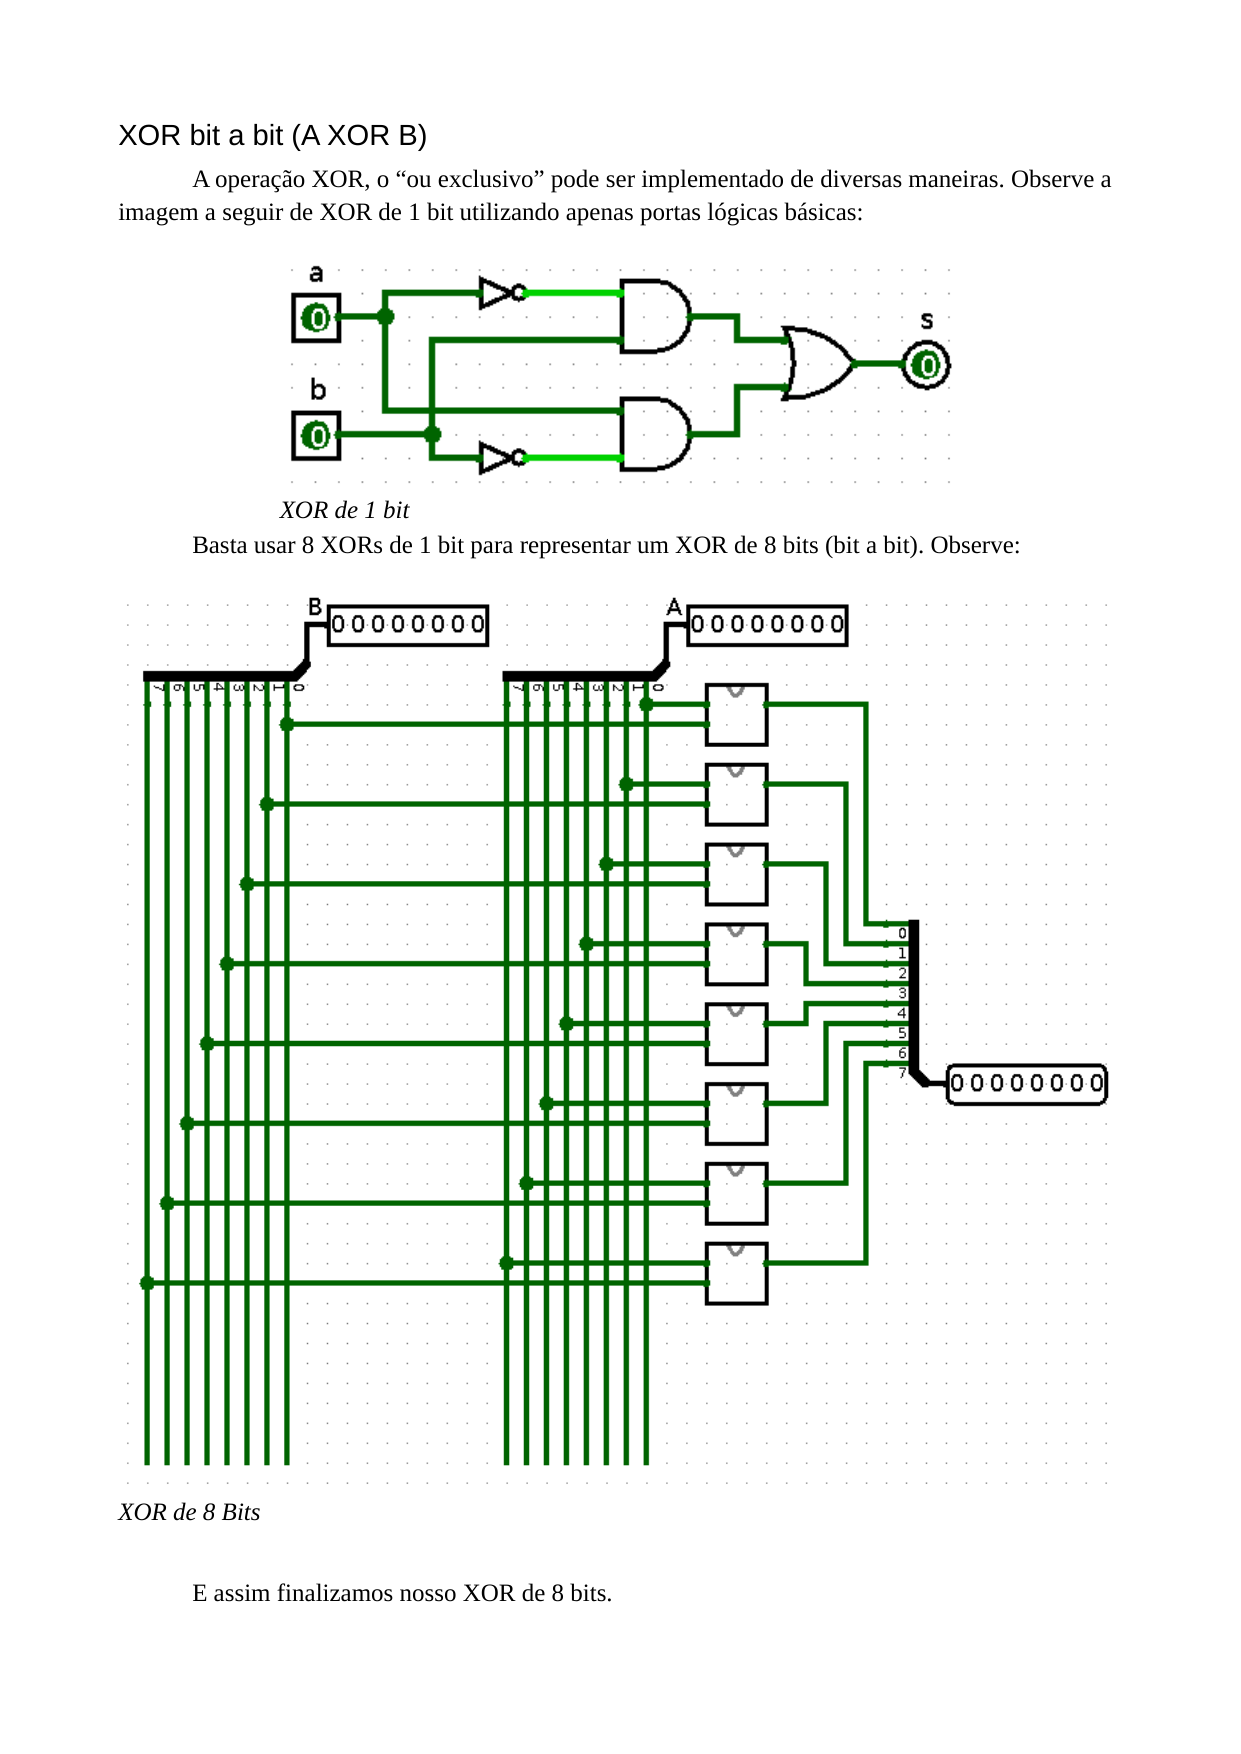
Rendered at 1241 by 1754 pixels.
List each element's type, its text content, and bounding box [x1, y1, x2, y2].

text A operação XOR, o “ou exclusivo” pode ser implementado de diversas maneiras. Observe a imagem a seguir de XOR de 1 bit utilizando apenas portas lógicas básicas: [118, 164, 1122, 226]
text Basta usar 8 XORs de 1 bit para representar um XOR de 8 bits (bit a bit). Observe: [118, 530, 1122, 559]
picture [279, 257, 961, 491]
text E assim finalizamos nosso XOR de 8 bits. [118, 1578, 1122, 1607]
picture [118, 590, 1123, 1492]
subtitle XOR bit a bit (A XOR B) [118, 118, 1122, 152]
text XOR de 8 Bits [118, 1492, 1122, 1526]
text XOR de 1 bit [279, 491, 961, 524]
